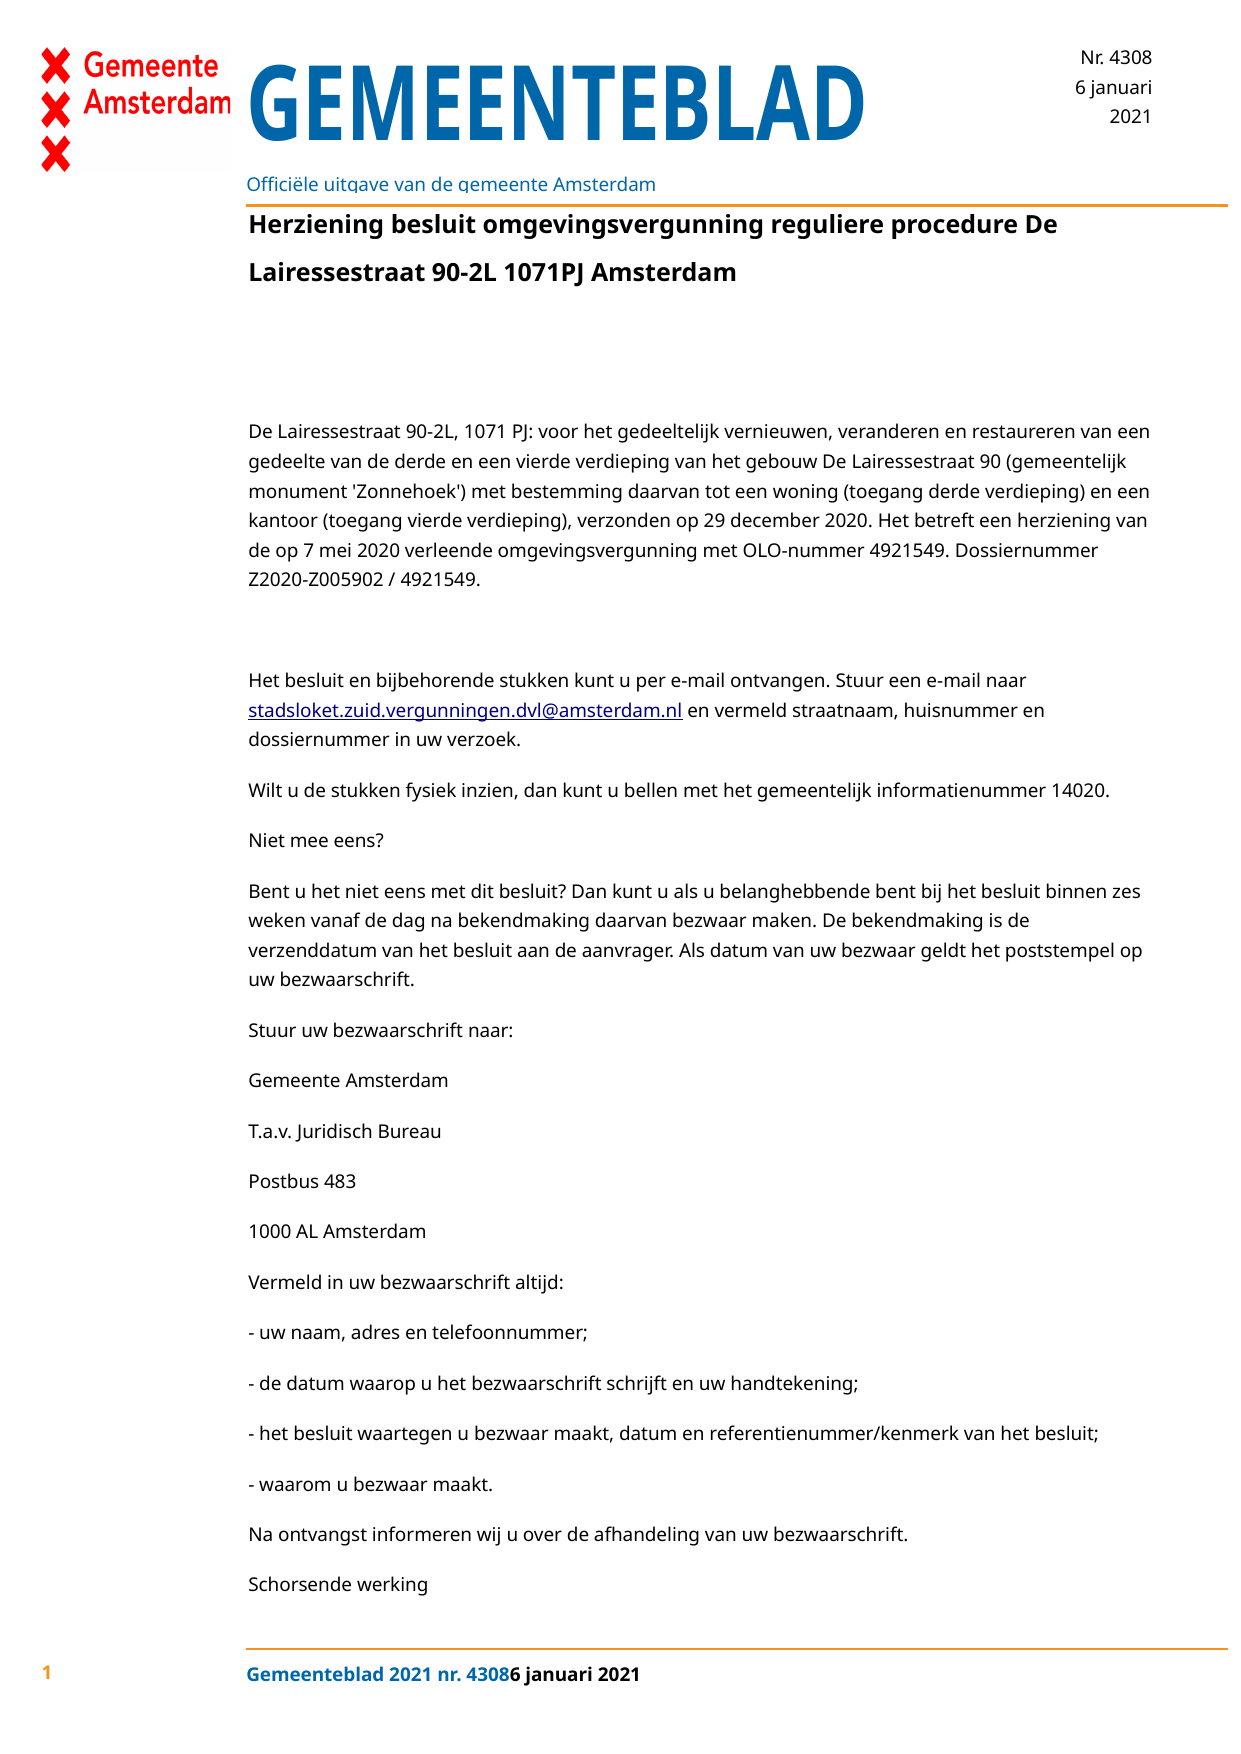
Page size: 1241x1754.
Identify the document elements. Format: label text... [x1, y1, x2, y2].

text Schorsende werking [248, 1572, 1152, 1597]
text Niet mee eens? [248, 827, 1152, 853]
text Gemeente Amsterdam [248, 1067, 1152, 1093]
text 1000 AL Amsterdam [248, 1219, 1152, 1244]
text Herziening besluit omgevingsvergunning reguliere procedure De Lairessestraat 90-2L 1071PJ Amsterdam [248, 207, 1152, 288]
text Wilt u de stukken fysiek inzien, dan kunt u bellen met het gemeentelijk informatienummer 14020. [248, 777, 1152, 803]
text Het besluit en bijbehorende stukken kunt u per e-mail ontvangen. Stuur een e-mail naar stadsloket.zuid.vergunningen.dvl@amsterdam.nl en vermeld straatnaam, huisnummer en dossiernummer in uw verzoek. [248, 667, 1152, 752]
text Na ontvangst informeren wij u over de afhandeling van uw bezwaarschrift. [248, 1521, 1152, 1547]
text - het besluit waartegen u bezwaar maakt, datum en referentienummer/kenmerk van het besluit; [248, 1420, 1152, 1446]
text - uw naam, adres en telefoonnummer; [248, 1319, 1152, 1345]
text Postbus 483 [248, 1168, 1152, 1194]
text Bent u het niet eens met dit besluit? Dan kunt u als u belanghebbende bent bij het besluit binnen zes weken vanaf de dag na bekendmaking daarvan bezwaar maken. De bekendmaking is de verzenddatum van het besluit aan de aanvrager. Als datum van uw bezwaar geldt het poststempel op uw bezwaarschrift. [248, 878, 1152, 992]
text T.a.v. Juridisch Bureau [248, 1118, 1152, 1144]
picture [41, 47, 231, 172]
text Vermeld in uw bezwaarschrift altijd: [248, 1269, 1152, 1295]
text - waarom u bezwaar maakt. [248, 1471, 1152, 1497]
text De Lairessestraat 90-2L, 1071 PJ: voor het gedeeltelijk vernieuwen, veranderen en restaureren van een gedeelte van de derde en een vierde verdieping van het gebouw De Lairessestraat 90 (gemeentelijk monument 'Zonnehoek') met bestemming daarvan tot een woning (toegang derde verdieping) en een kantoor (toegang vierde verdieping), verzonden op 29 december 2020. Het betreft een herziening van de op 7 mei 2020 verleende omgevingsvergunning met OLO-nummer 4921549. Dossiernummer Z2020-Z005902 / 4921549. [248, 419, 1152, 592]
text - de datum waarop u het bezwaarschrift schrijft en uw handtekening; [248, 1370, 1152, 1396]
text Stuur uw bezwaarschrift naar: [248, 1017, 1152, 1043]
